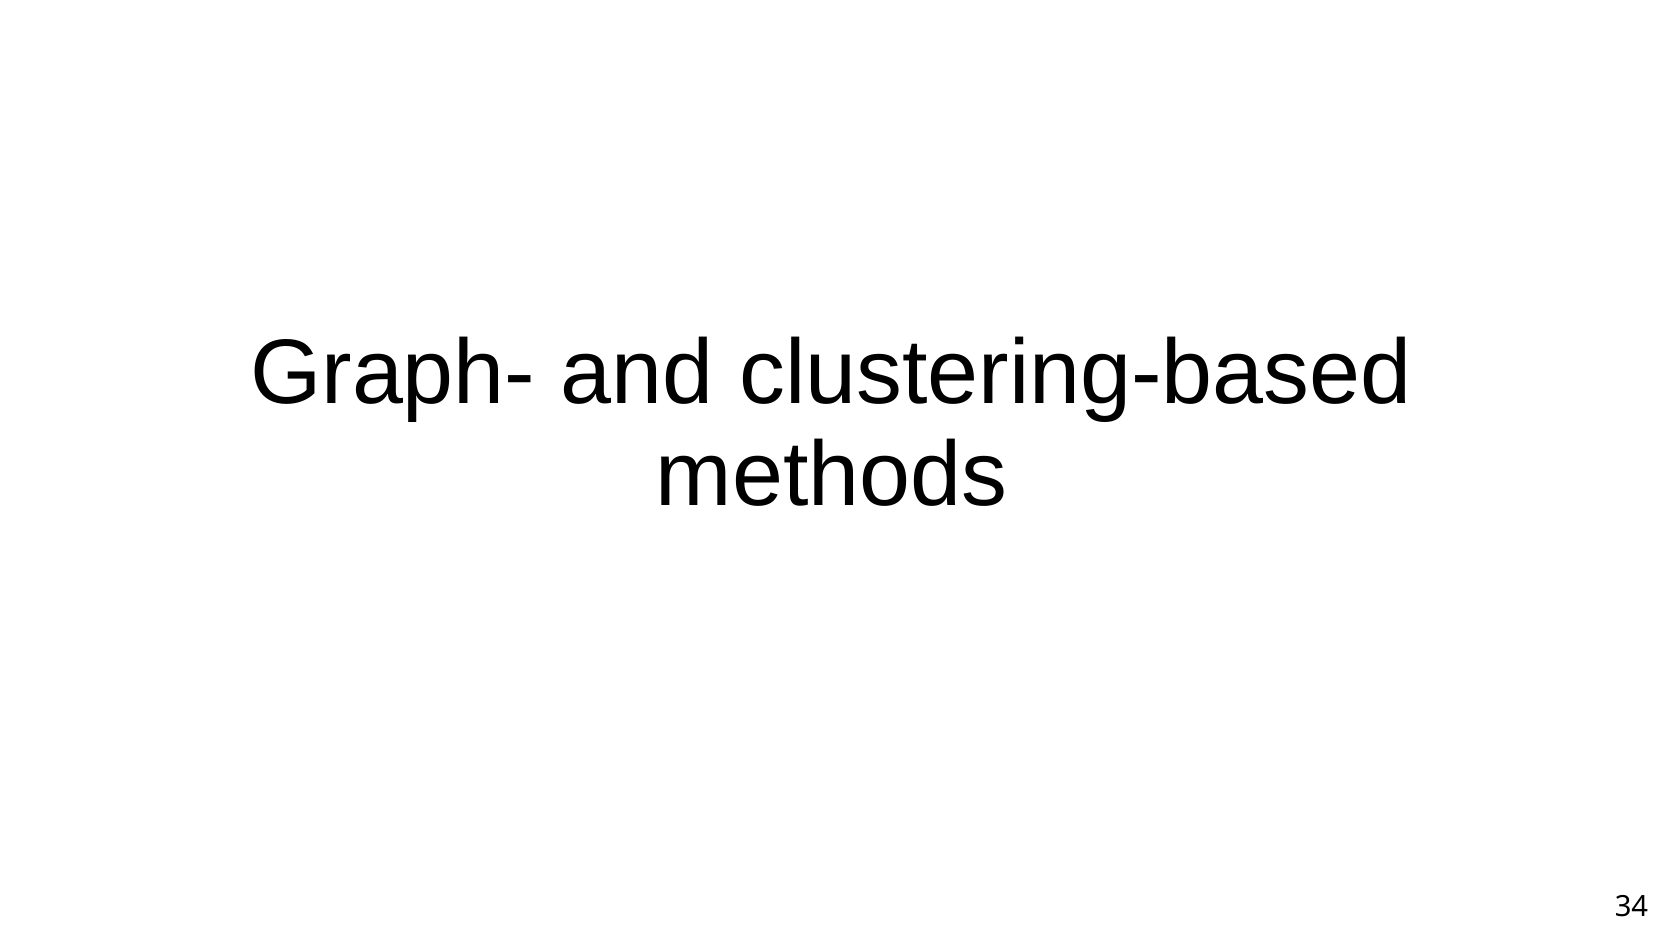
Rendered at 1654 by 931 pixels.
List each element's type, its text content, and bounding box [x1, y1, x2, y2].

title Graph- and clustering-based methods [87, 320, 1576, 526]
